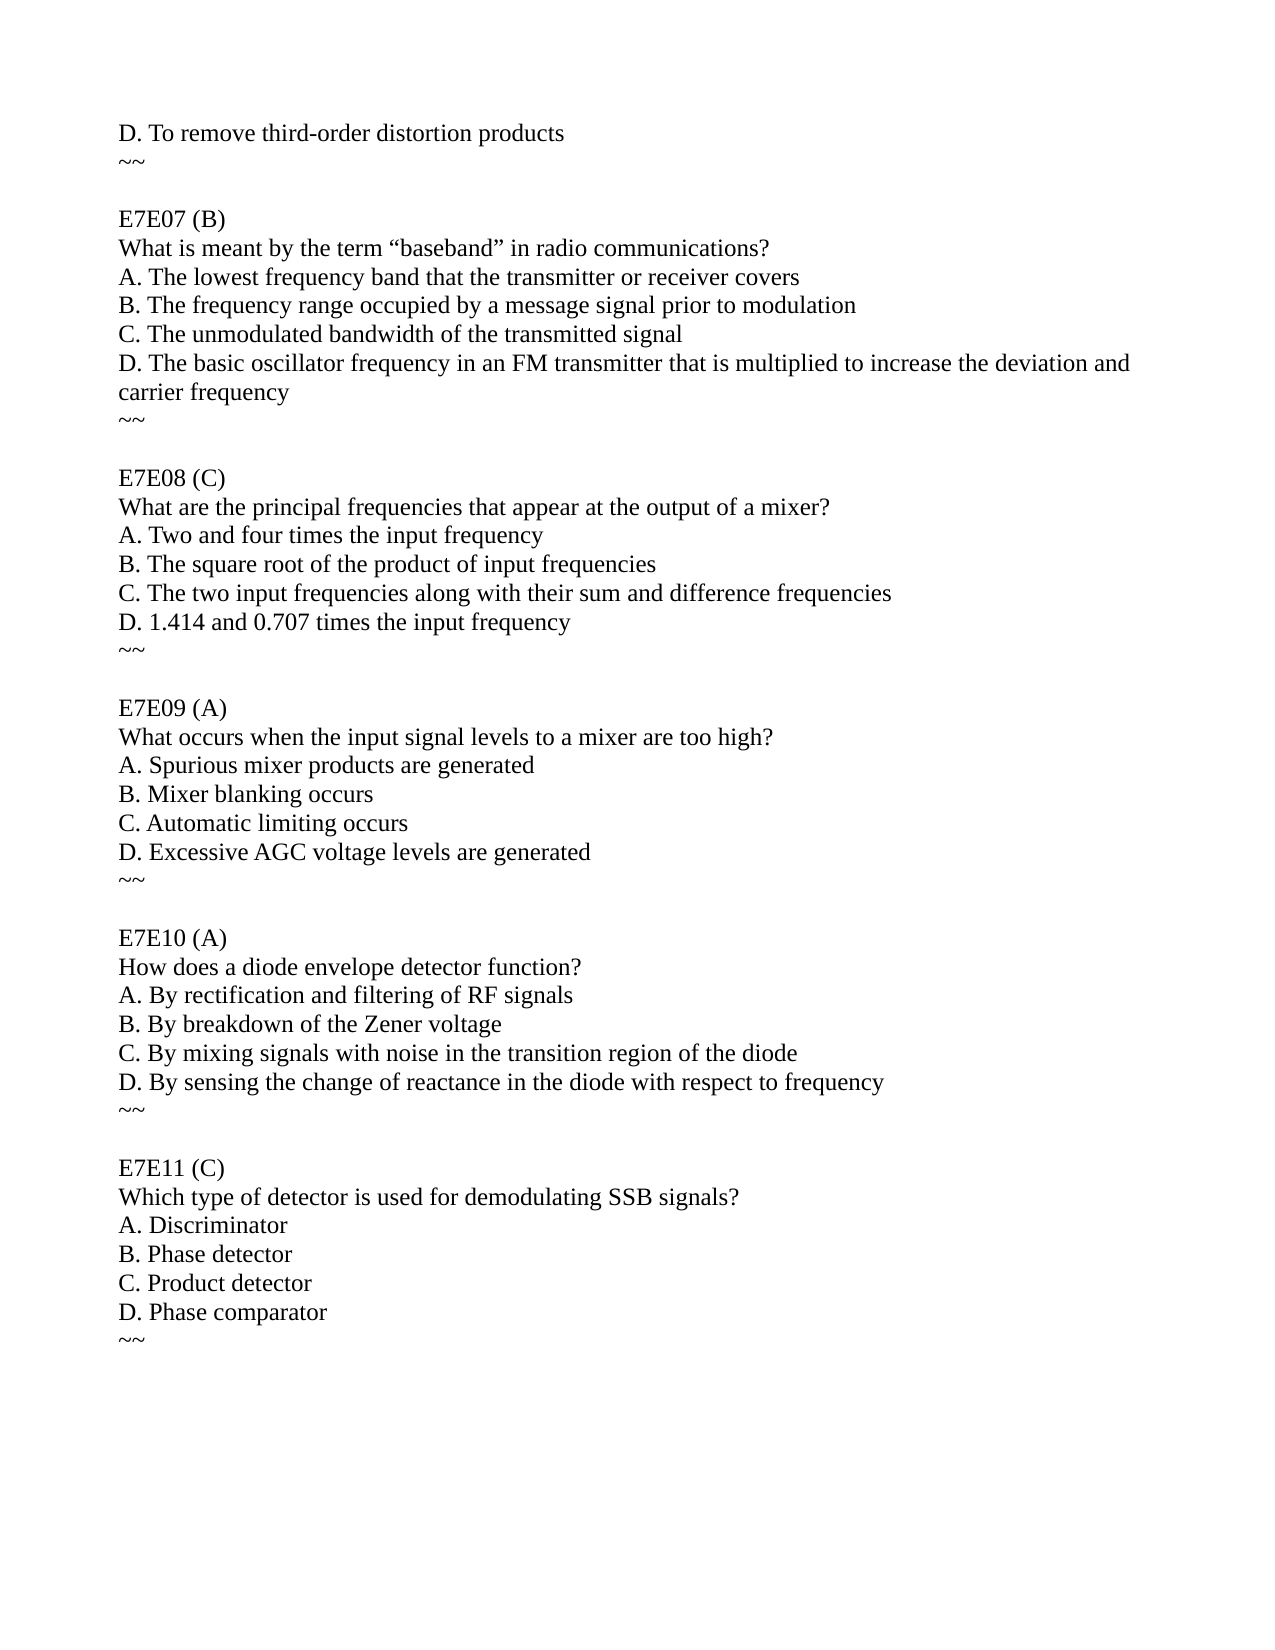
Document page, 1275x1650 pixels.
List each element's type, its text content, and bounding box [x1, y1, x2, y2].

text E7E10 (A) [118, 923, 1157, 952]
text B. The frequency range occupied by a message signal prior to modulation [118, 291, 1157, 319]
text A. By rectification and filtering of RF signals [118, 981, 1157, 1009]
text C. Product detector [118, 1268, 1157, 1297]
text B. Phase detector [118, 1239, 1157, 1268]
text E7E07 (B) [118, 204, 1157, 233]
text C. Automatic limiting occurs [118, 808, 1157, 837]
text A. Two and four times the input frequency [118, 521, 1157, 549]
text ~~ [118, 1096, 1157, 1124]
text E7E09 (A) [118, 693, 1157, 722]
text ~~ [118, 636, 1157, 664]
text What is meant by the term “baseband” in radio communications? [118, 233, 1157, 262]
text C. The unmodulated bandwidth of the transmitted signal [118, 319, 1157, 348]
text D. Excessive AGC voltage levels are generated [118, 837, 1157, 866]
text ~~ [118, 147, 1157, 176]
text What are the principal frequencies that appear at the output of a mixer? [118, 492, 1157, 521]
text What occurs when the input signal levels to a mixer are too high? [118, 722, 1157, 751]
text B. By breakdown of the Zener voltage [118, 1009, 1157, 1038]
text ~~ [118, 406, 1157, 434]
text C. By mixing signals with noise in the transition region of the diode [118, 1038, 1157, 1067]
text B. The square root of the product of input frequencies [118, 549, 1157, 578]
text ~~ [118, 1326, 1157, 1354]
text B. Mixer blanking occurs [118, 779, 1157, 808]
text E7E11 (C) [118, 1153, 1157, 1182]
text D. By sensing the change of reactance in the diode with respect to frequency [118, 1067, 1157, 1096]
text ~~ [118, 866, 1157, 894]
text Which type of detector is used for demodulating SSB signals? [118, 1182, 1157, 1211]
text How does a diode envelope detector function? [118, 952, 1157, 981]
text C. The two input frequencies along with their sum and difference frequencies [118, 578, 1157, 607]
text A. The lowest frequency band that the transmitter or receiver covers [118, 262, 1157, 291]
text E7E08 (C) [118, 463, 1157, 492]
text D. The basic oscillator frequency in an FM transmitter that is multiplied to increase the deviation and carrier frequency [118, 348, 1157, 406]
text D. To remove third-order distortion products [118, 118, 1157, 147]
text A. Discriminator [118, 1211, 1157, 1239]
text D. Phase comparator [118, 1297, 1157, 1326]
text D. 1.414 and 0.707 times the input frequency [118, 607, 1157, 636]
text A. Spurious mixer products are generated [118, 751, 1157, 779]
